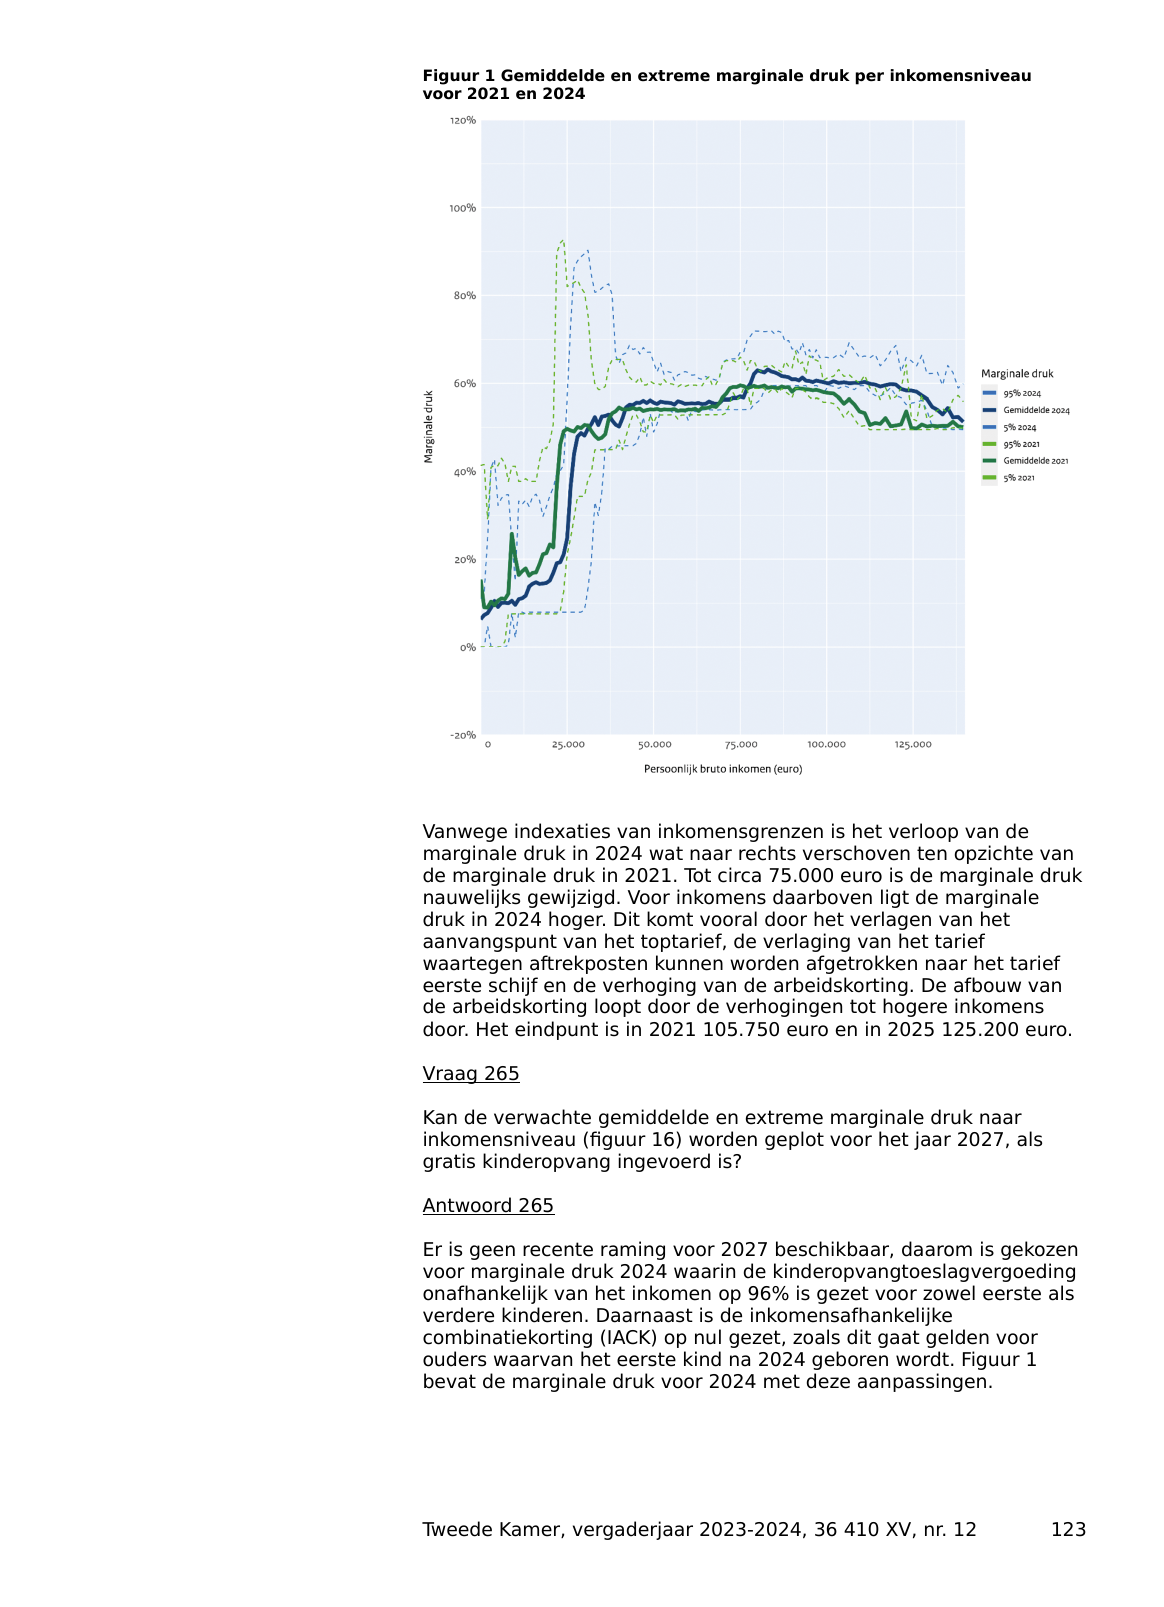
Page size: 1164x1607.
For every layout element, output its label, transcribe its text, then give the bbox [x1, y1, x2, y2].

text Kan de verwachte gemiddelde en extreme marginale druk naar inkomensniveau (figuur 16) worden geplot voor het jaar 2027, als gratis kinderopvang ingevoerd is? [422, 1107, 1087, 1173]
picture [422, 115, 1072, 777]
text Er is geen recente raming voor 2027 beschikbaar, daarom is gekozen voor marginale druk 2024 waarin de kinderopvangtoeslagvergoeding onafhankelijk van het inkomen op 96% is gezet voor zowel eerste als verdere kinderen. Daarnaast is de inkomensafhankelijke combinatiekorting (IACK) op nul gezet, zoals dit gaat gelden voor ouders waarvan het eerste kind na 2024 geboren wordt. Figuur 1 bevat de marginale druk voor 2024 met deze aanpassingen. [422, 1239, 1087, 1393]
subtitle Antwoord 265 [422, 1195, 1087, 1217]
text Vanwege indexaties van inkomensgrenzen is het verloop van de marginale druk in 2024 wat naar rechts verschoven ten opzichte van de marginale druk in 2021. Tot circa 75.000 euro is de marginale druk nauwelijks gewijzigd. Voor inkomens daarboven ligt de marginale druk in 2024 hoger. Dit komt vooral door het verlagen van het aanvangspunt van het toptarief, de verlaging van het tarief waartegen aftrekposten kunnen worden afgetrokken naar het tarief eerste schijf en de verhoging van de arbeidskorting. De afbouw van de arbeidskorting loopt door de verhogingen tot hogere inkomens door. Het eindpunt is in 2021 105.750 euro en in 2025 125.200 euro. [422, 821, 1087, 1040]
subtitle Vraag 265 [422, 1063, 1087, 1084]
text Figuur 1 Gemiddelde en extreme marginale druk per inkomensniveau voor 2021 en 2024 [422, 67, 1072, 103]
